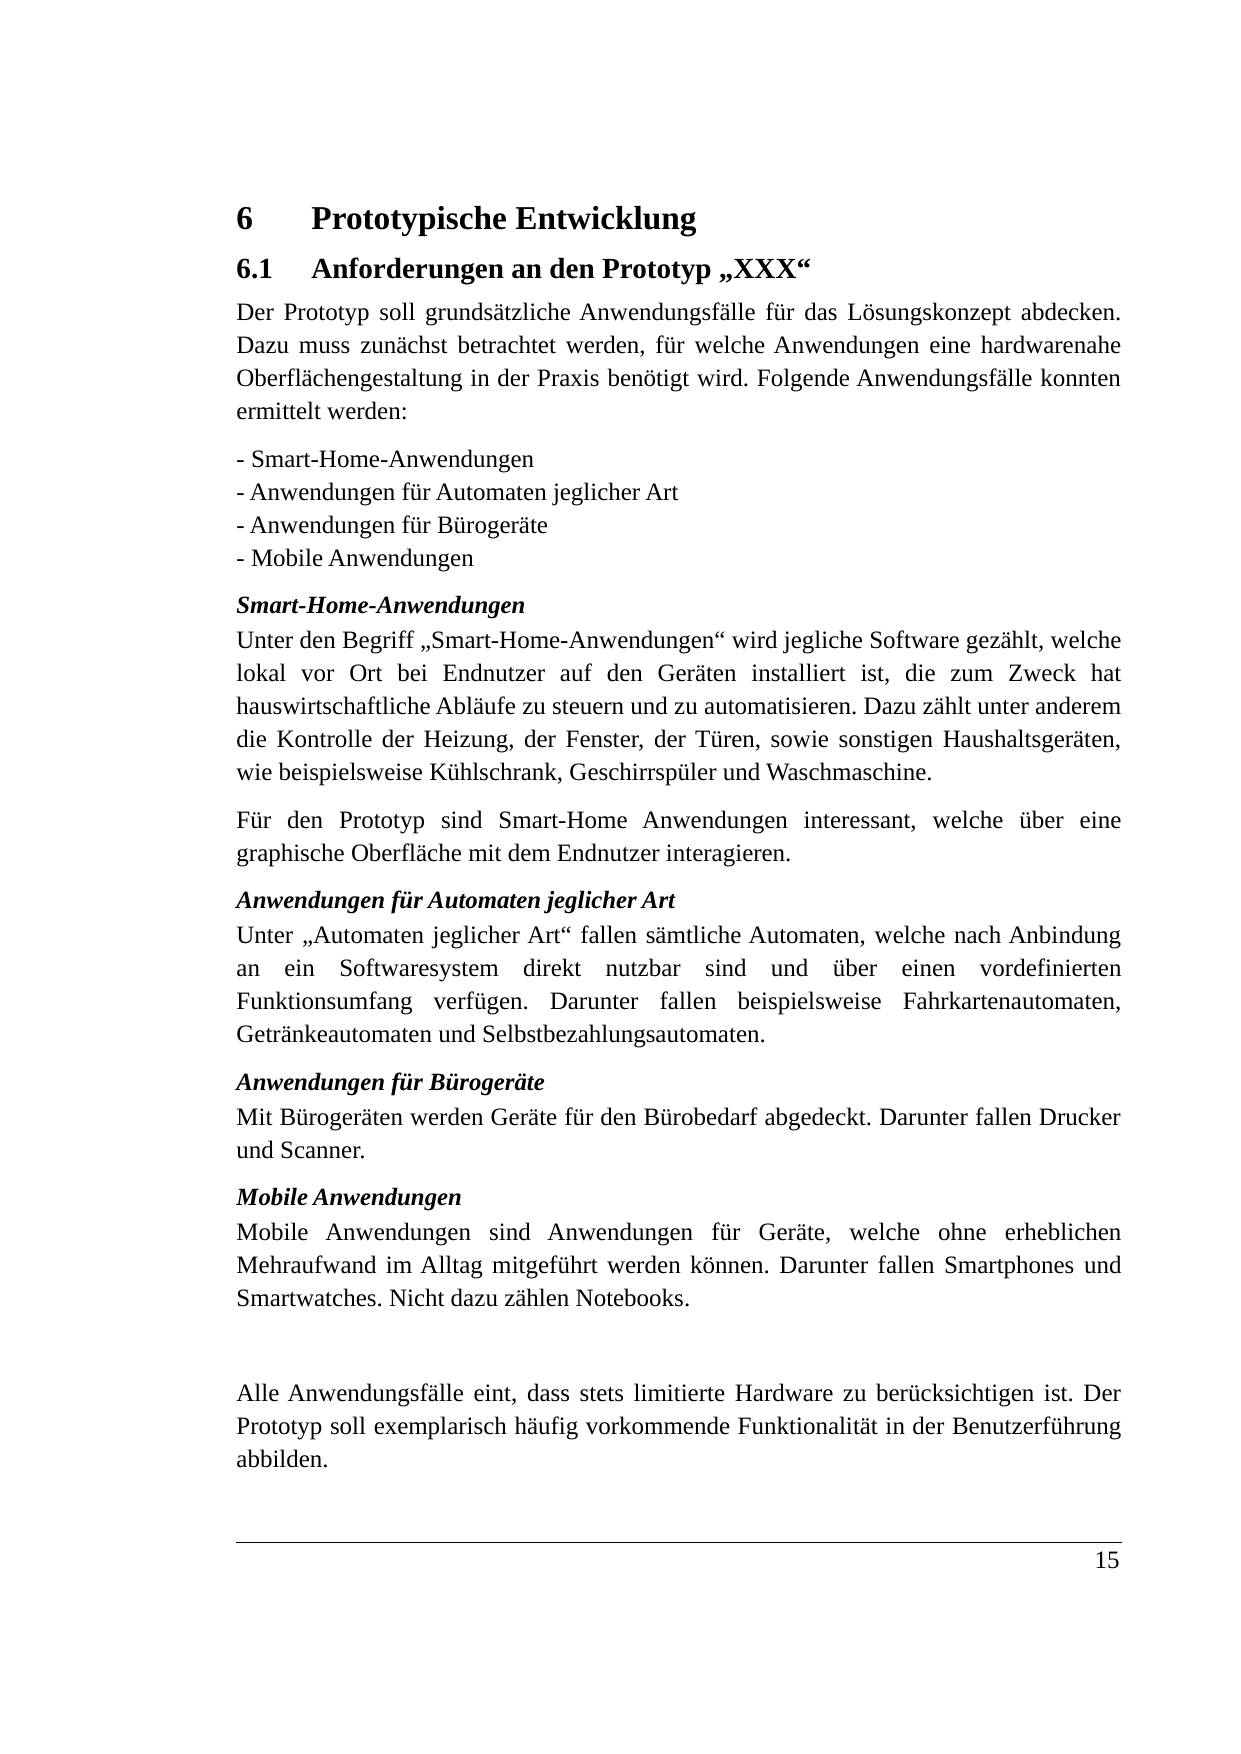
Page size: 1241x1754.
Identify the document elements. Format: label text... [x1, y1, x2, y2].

text Der Prototyp soll grundsätzliche Anwendungsfälle für das Lösungskonzept abdecken. Dazu muss zunächst betrachtet werden, für welche Anwendungen eine hardwarenahe Oberflächengestaltung in der Praxis benötigt wird. Folgende Anwendungsfälle konnten ermittelt werden: [236, 297, 1122, 425]
subtitle Anforderungen an den Prototyp „XXX“ [236, 251, 1122, 284]
subtitle Anwendungen für Bürogeräte [236, 1067, 1122, 1095]
text Unter den Begriff „Smart-Home-Anwendungen“ wird jegliche Software gezählt, welche lokal vor Ort bei Endnutzer auf den Geräten installiert ist, die zum Zweck hat hauswirtschaftliche Abläufe zu steuern und zu automatisieren. Dazu zählt unter anderem die Kontrolle der Heizung, der Fenster, der Türen, sowie sonstigen Haushaltsgeräten, wie beispielsweise Kühlschrank, Geschirrspüler und Waschmaschine. [236, 625, 1122, 786]
text Mit Bürogeräten werden Geräte für den Bürobedarf abgedeckt. Darunter fallen Drucker und Scanner. [236, 1102, 1122, 1163]
text Unter „Automaten jeglicher Art“ fallen sämtliche Automaten, welche nach Anbindung an ein Softwaresystem direkt nutzbar sind und über einen vordefinierten Funktionsumfang verfügen. Darunter fallen beispielsweise Fahrkartenautomaten, Getränkeautomaten und Selbstbezahlungsautomaten. [236, 920, 1122, 1048]
text - Smart-Home-Anwendungen - Anwendungen für Automaten jeglicher Art - Anwendungen für Bürogeräte - Mobile Anwendungen [236, 444, 1122, 571]
subtitle Anwendungen für Automaten jeglicher Art [236, 885, 1122, 914]
subtitle Prototypische Entwicklung [236, 198, 1122, 236]
subtitle Mobile Anwendungen [236, 1182, 1122, 1211]
text Alle Anwendungsfälle eint, dass stets limitierte Hardware zu berücksichtigen ist. Der Prototyp soll exemplarisch häufig vorkommende Funktionalität in der Benutzerführung abbilden. [236, 1378, 1122, 1473]
subtitle Smart-Home-Anwendungen [236, 590, 1122, 619]
text Mobile Anwendungen sind Anwendungen für Geräte, welche ohne erheblichen Mehraufwand im Alltag mitgeführt werden können. Darunter fallen Smartphones und Smartwatches. Nicht dazu zählen Notebooks. [236, 1217, 1122, 1312]
text Für den Prototyp sind Smart-Home Anwendungen interessant, welche über eine graphische Oberfläche mit dem Endnutzer interagieren. [236, 805, 1122, 867]
